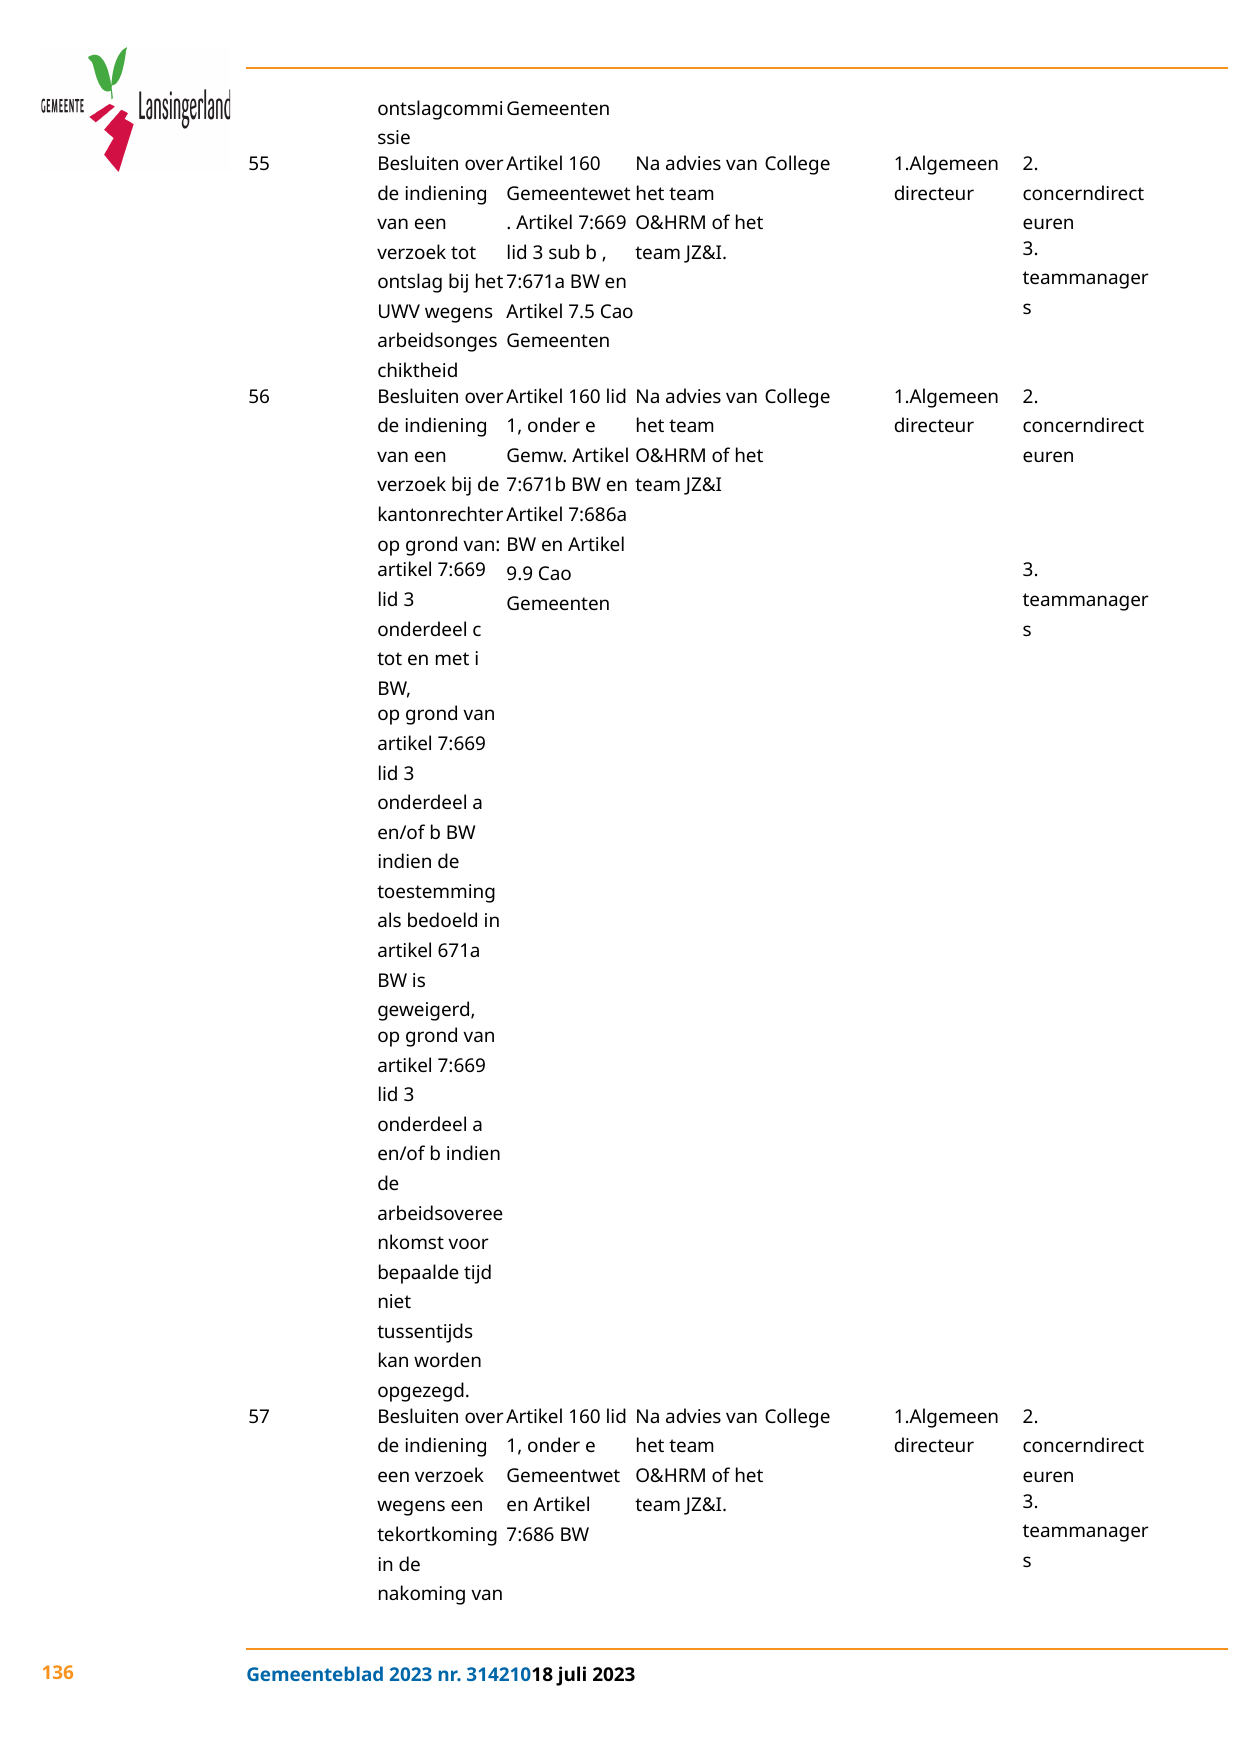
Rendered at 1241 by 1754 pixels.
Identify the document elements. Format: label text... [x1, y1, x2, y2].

table_cell 57 [248, 1403, 377, 1606]
table_cell 2. concerndirecteuren [1023, 1403, 1152, 1488]
table_cell Besluiten over de indiening van een verzoek bij de kantonrechter op grond van: [377, 383, 506, 557]
table_cell Na advies van het team O&HRM of het team JZ&I. [635, 1403, 764, 1606]
table_cell College [764, 1403, 893, 1606]
table_cell Gemeenten [506, 95, 635, 150]
table_cell artikel 7:669 lid 3 onderdeel c tot en met i BW, [377, 557, 506, 701]
table_cell [764, 95, 893, 150]
table_cell Na advies van het team O&HRM of het team JZ&I. [635, 150, 764, 383]
table_cell Besluiten over de indiening van een verzoek tot ontslag bij het UWV wegens arbeidsongeschiktheid [377, 150, 506, 383]
table_cell Besluiten over de indiening een verzoek wegens een tekortkoming in de nakoming van [377, 1403, 506, 1606]
table_cell 2. concerndirecteuren [1023, 383, 1152, 557]
table_cell 1.Algemeen directeur [894, 150, 1022, 383]
table_cell Artikel 160 lid 1, onder e Gemeentwet en Artikel 7:686 BW [506, 1403, 635, 1606]
table_cell 2. concerndirecteuren [1023, 150, 1152, 235]
table_cell College [764, 383, 893, 1403]
table_cell 3. teammanagers [1023, 557, 1152, 1403]
table_cell ontslagcommissie [377, 95, 506, 150]
table_cell 3. teammanagers [1023, 1488, 1152, 1606]
table_cell [894, 95, 1022, 150]
table_cell 55 [248, 150, 377, 383]
table_cell Na advies van het team O&HRM of het team JZ&I [635, 383, 764, 1403]
table_cell 56 [248, 383, 377, 1403]
table_cell Artikel 160 Gemeentewet. Artikel 7:669 lid 3 sub b , 7:671a BW en Artikel 7.5 Cao Gemeenten [506, 150, 635, 383]
table_cell op grond van artikel 7:669 lid 3 onderdeel a en/of b BW indien de toestemming als bedoeld in artikel 671a BW is geweigerd, [377, 701, 506, 1022]
table_cell College [764, 150, 893, 383]
table_cell [248, 95, 377, 150]
table_cell 1.Algemeen directeur [894, 383, 1022, 1403]
table_cell Artikel 160 lid 1, onder e Gemw. Artikel 7:671b BW en Artikel 7:686a BW en Artikel 9.9 Cao Gemeenten [506, 383, 635, 1403]
table_cell 3. teammanagers [1023, 235, 1152, 383]
picture [41, 47, 231, 172]
table_cell 1.Algemeen directeur [894, 1403, 1022, 1606]
table_cell [1023, 95, 1152, 150]
table_cell [635, 95, 764, 150]
table_cell op grond van artikel 7:669 lid 3 onderdeel a en/of b indien de arbeidsovereenkomst voor bepaalde tijd niet tussentijds kan worden opgezegd. [377, 1022, 506, 1403]
